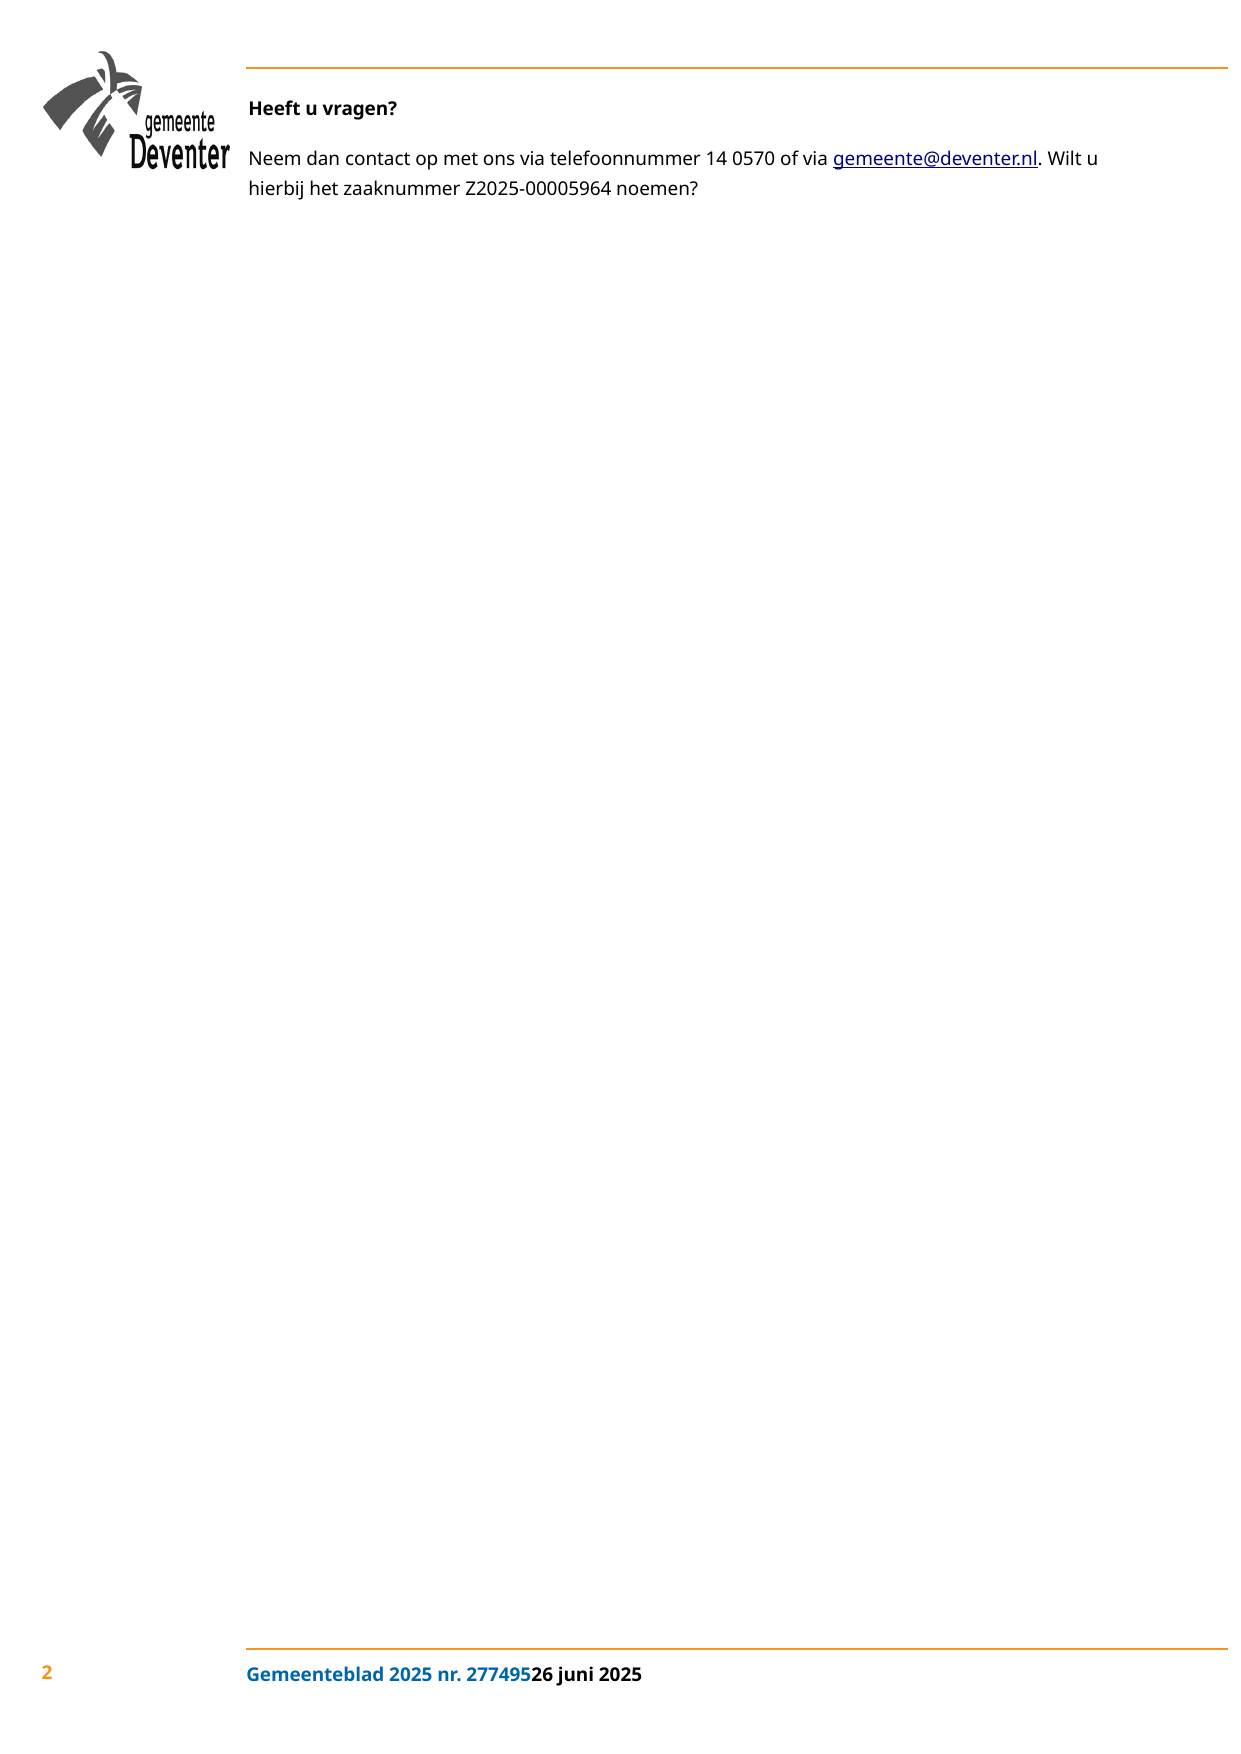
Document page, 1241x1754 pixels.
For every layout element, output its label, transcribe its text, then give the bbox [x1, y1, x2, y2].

text Heeft u vragen? [248, 95, 1152, 121]
text Neem dan contact op met ons via telefoonnummer 14 0570 of via gemeente@deventer.nl. Wilt u hierbij het zaaknummer Z2025-00005964 noemen? [248, 145, 1152, 201]
picture [41, 47, 231, 172]
